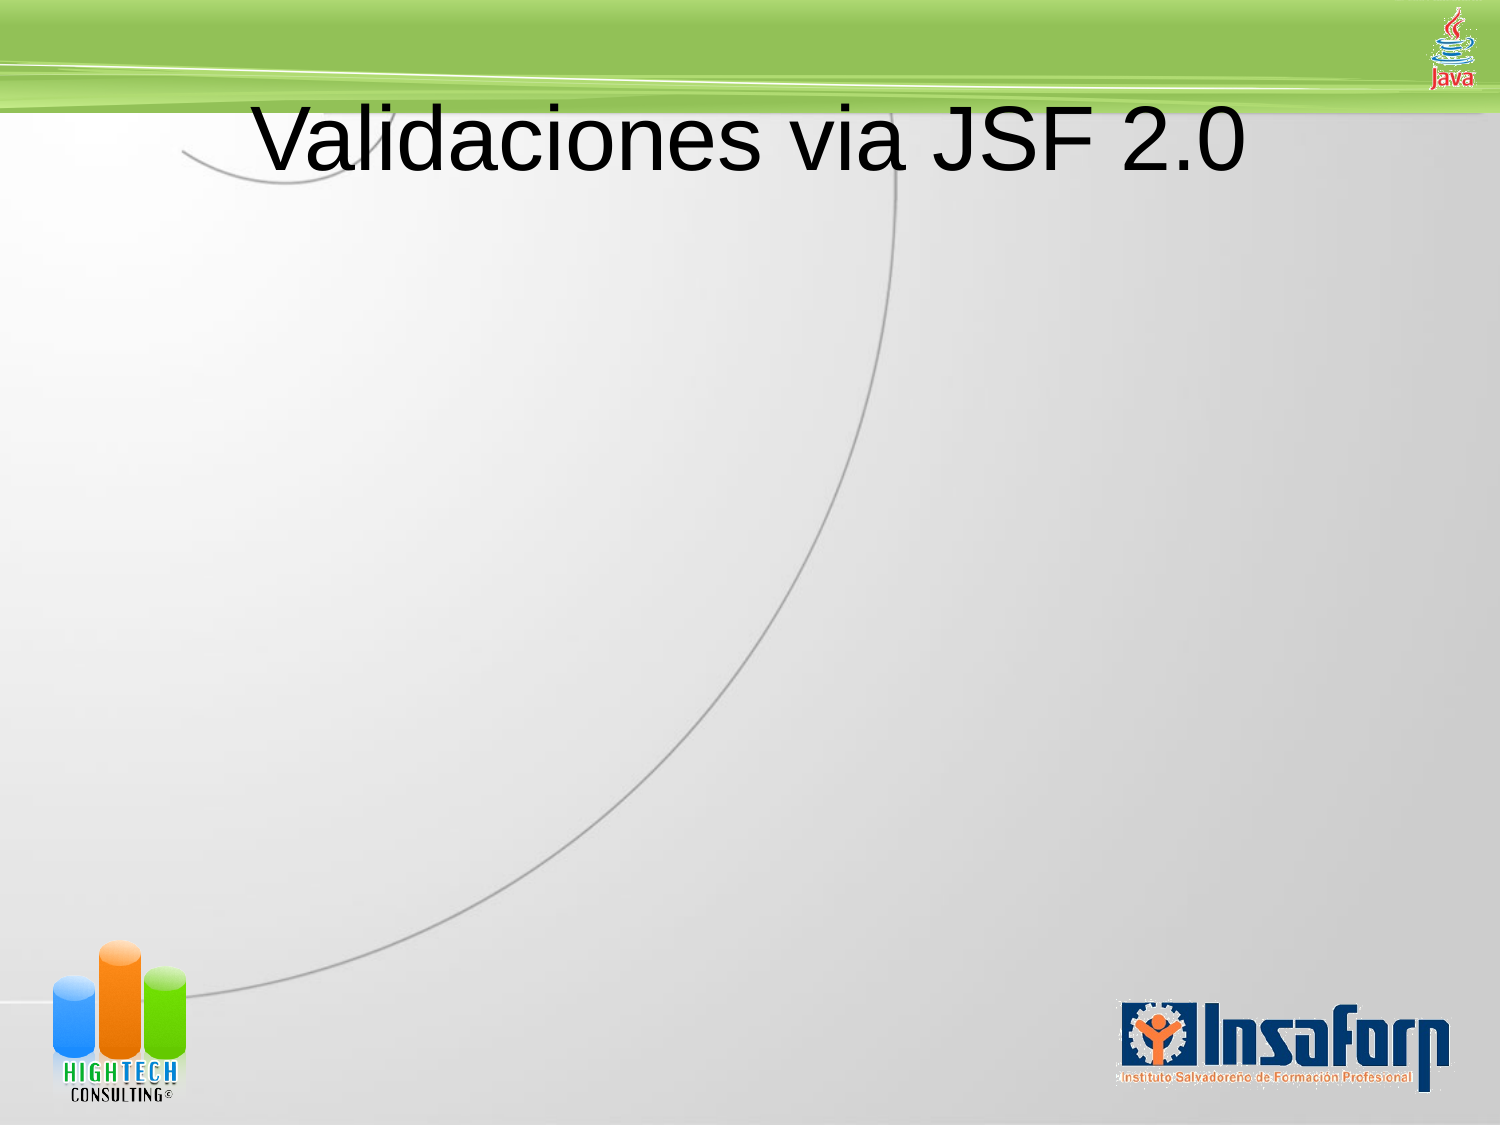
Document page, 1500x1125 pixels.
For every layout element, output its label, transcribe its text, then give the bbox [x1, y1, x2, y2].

picture [0, 0, 1500, 1125]
title Validaciones via JSF 2.0 [75, 44, 1425, 233]
